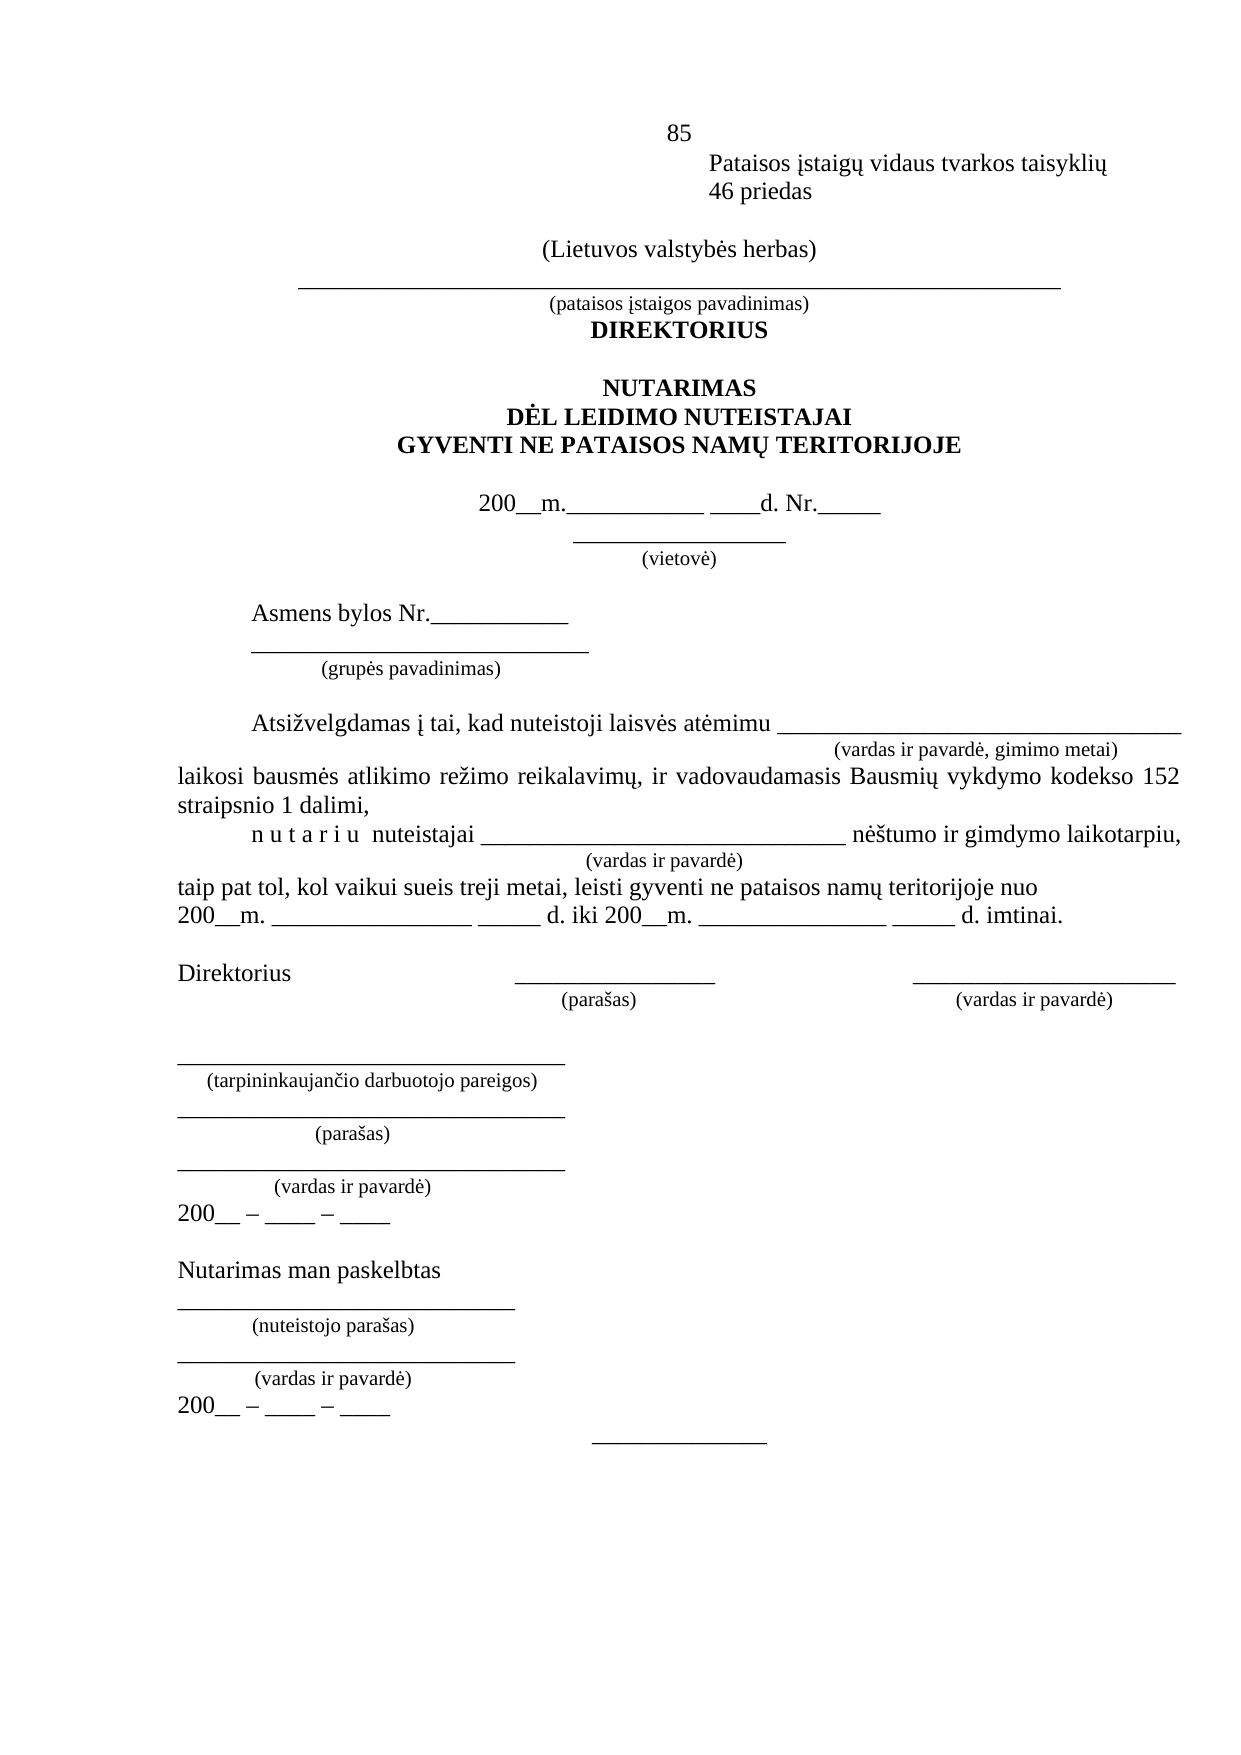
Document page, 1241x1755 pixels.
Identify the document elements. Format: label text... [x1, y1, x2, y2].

text (Lietuvos valstybės herbas) [177, 234, 1181, 263]
text (nuteistojo parašas) [177, 1313, 1181, 1337]
text ______________ [177, 1418, 1181, 1447]
text (grupės pavadinimas) [177, 656, 1181, 680]
text (parašas) [177, 1121, 1181, 1145]
text 200__ – ____ – ____ [177, 1198, 1181, 1227]
text ___________________________ [177, 1284, 1181, 1313]
text 200__m. ________________ _____ d. iki 200__m. _______________ _____ d. imtinai. [177, 900, 1181, 929]
text _______________________________ [177, 1039, 1181, 1068]
text (parašas) (vardas ir pavardė) [177, 987, 1181, 1011]
text (tarpininkaujančio darbuotojo pareigos) [177, 1068, 1181, 1092]
text _______________________________ [177, 1092, 1181, 1121]
text _____________________________________________________________ [177, 263, 1181, 291]
text (vardas ir pavardė) [177, 848, 1181, 872]
text ___________________________ [177, 1337, 1181, 1366]
text Atsižvelgdamas į tai, kad nuteistoji laisvės atėmimu [177, 708, 1181, 737]
text GYVENTI NE PATAISOS NAMŲ TERITORIJOJE [177, 430, 1181, 459]
text 46 priedas [177, 176, 1181, 205]
text (vardas ir pavardė) [177, 1366, 1181, 1390]
text (vardas ir pavardė, gimimo metai) [177, 737, 1181, 761]
text Direktorius ________________ _____________________ [177, 958, 1181, 987]
text DIREKTORIUS [177, 315, 1181, 344]
text Pataisos įstaigų vidaus tvarkos taisyklių [709, 148, 1181, 176]
text _______________________________ [177, 1145, 1181, 1174]
text (pataisos įstaigos pavadinimas) [177, 291, 1181, 315]
text taip pat tol, kol vaikui sueis treji metai, leisti gyventi ne pataisos namų teritorijoje nuo [177, 872, 1181, 900]
text 200__m.___________ ____d. Nr._____ [177, 488, 1181, 517]
text laikosi bausmės atlikimo režimo reikalavimų, ir vadovaudamasis Bausmių vykdymo kodekso 152 straipsnio 1 dalimi, [177, 761, 1181, 819]
text (vietovė) [177, 545, 1181, 569]
text (vardas ir pavardė) [177, 1174, 1181, 1198]
text 200__ – ____ – ____ [177, 1390, 1181, 1418]
text Nutarimas man paskelbtas [177, 1255, 1181, 1284]
text Asmens bylos Nr.___________ [177, 598, 1181, 627]
text _________________ [177, 517, 1181, 545]
text DĖL LEIDIMO NUTEISTAJAI [177, 402, 1181, 430]
text NUTARIMAS [177, 373, 1181, 402]
text nutariu nuteistajai nėštumo ir gimdymo laikotarpiu, [177, 819, 1181, 848]
text ___________________________ [177, 627, 1181, 656]
